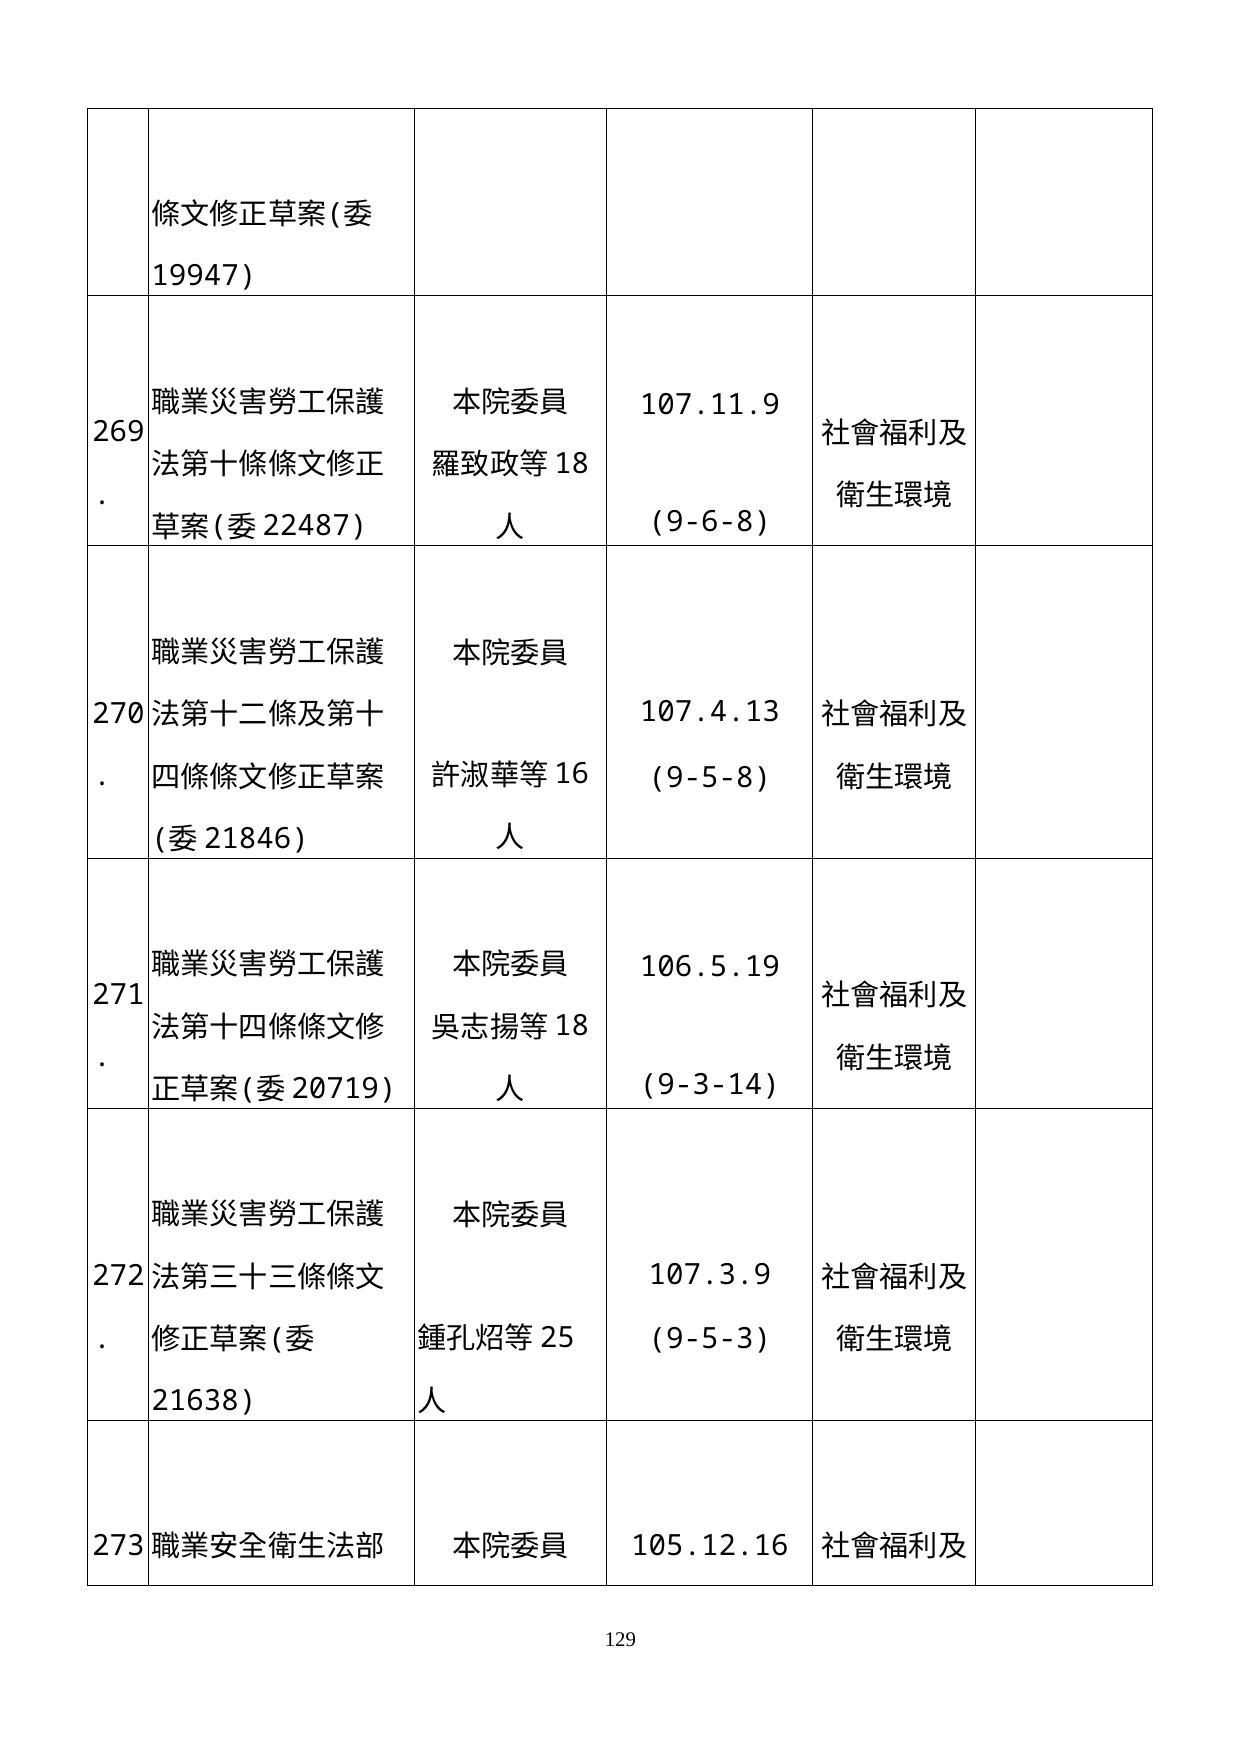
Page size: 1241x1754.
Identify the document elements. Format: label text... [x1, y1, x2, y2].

table_cell 106.5.19 (9-3-14) [607, 859, 812, 1108]
table_cell [976, 1109, 1152, 1420]
table_cell [607, 109, 812, 295]
table_cell 條文修正草案(委19947) [149, 109, 414, 295]
table_cell 職業災害勞工保護法第三十三條條文修正草案(委21638) [149, 1109, 414, 1420]
table_cell 本院委員 鍾孔炤等25人 [415, 1109, 606, 1420]
table_cell [976, 109, 1152, 295]
table_cell [415, 109, 606, 295]
table_cell [88, 546, 148, 858]
table_cell 社會福利及衛生環境 [813, 296, 975, 545]
table_cell [88, 859, 148, 1108]
table_cell [976, 546, 1152, 858]
table_cell 107.11.9 (9-6-8) [607, 296, 812, 545]
table_cell [976, 296, 1152, 545]
table_cell [976, 859, 1152, 1108]
table_cell [88, 1421, 148, 1584]
table_cell 社會福利及衛生環境 [813, 859, 975, 1108]
table_cell 107.3.9 (9-5-3) [607, 1109, 812, 1420]
table_cell [88, 109, 148, 295]
table_cell [88, 296, 148, 545]
table_cell 本院委員 [415, 1421, 606, 1584]
table_cell 職業安全衛生法部 [149, 1421, 414, 1584]
table_cell 職業災害勞工保護法第十條條文修正草案(委22487) [149, 296, 414, 545]
table_cell [88, 1109, 148, 1420]
table_cell 本院委員 羅致政等18人 [415, 296, 606, 545]
table_cell 社會福利及衛生環境 [813, 546, 975, 858]
table_cell 本院委員 吳志揚等18人 [415, 859, 606, 1108]
table_cell 105.12.16 [607, 1421, 812, 1584]
table_cell 職業災害勞工保護法第十二條及第十四條條文修正草案(委21846) [149, 546, 414, 858]
table_cell [976, 1421, 1152, 1584]
table_cell 社會福利及 [813, 1421, 975, 1584]
table_cell 社會福利及衛生環境 [813, 1109, 975, 1420]
table_cell 本院委員 許淑華等16人 [415, 546, 606, 858]
table_cell 職業災害勞工保護法第十四條條文修正草案(委20719) [149, 859, 414, 1108]
table_cell 107.4.13 (9-5-8) [607, 546, 812, 858]
table_cell [813, 109, 975, 295]
